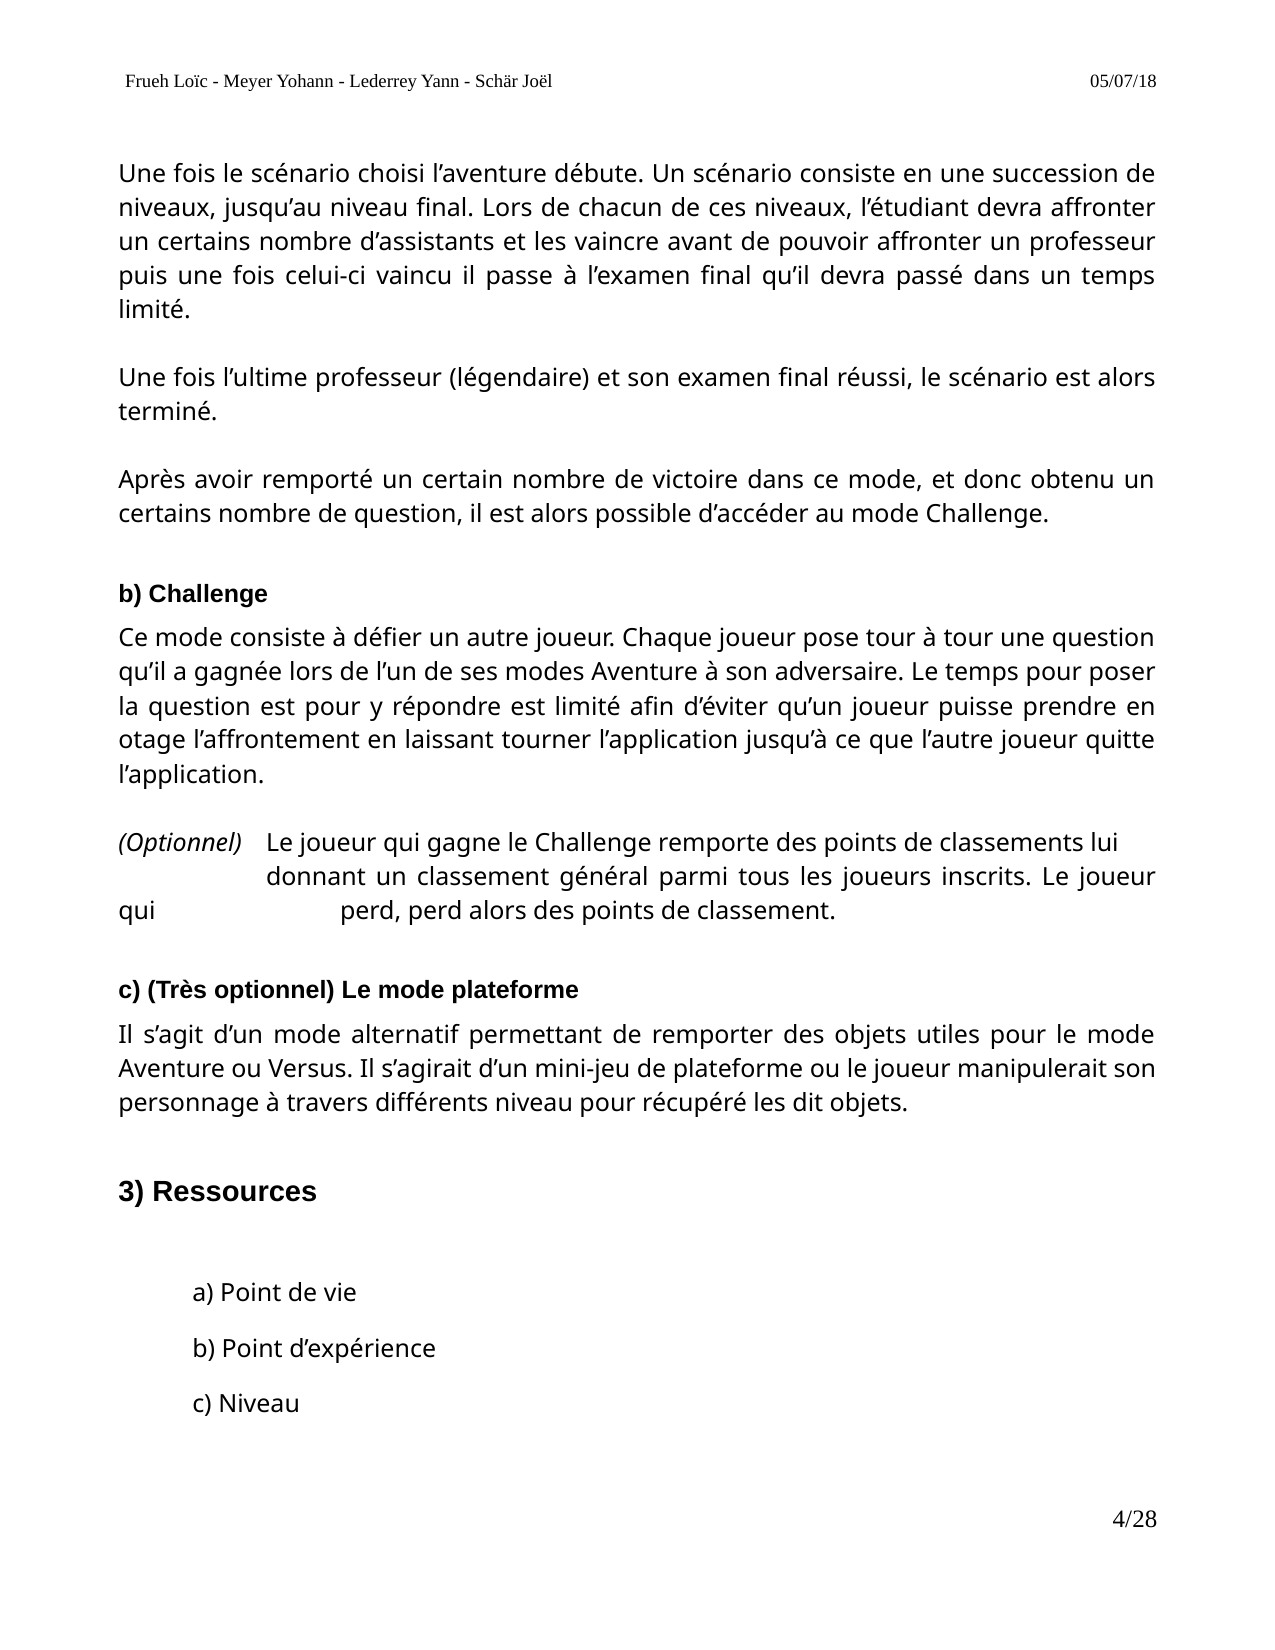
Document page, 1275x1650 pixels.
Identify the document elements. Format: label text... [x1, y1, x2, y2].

subtitle 3) Ressources [118, 1173, 1157, 1207]
text c) Niveau [118, 1386, 1157, 1420]
subtitle b) Challenge [118, 579, 1157, 607]
text a) Point de vie [118, 1274, 1157, 1309]
text Ce mode consiste à défier un autre joueur. Chaque joueur pose tour à tour une question qu’il a gagnée lors de l’un de ses modes Aventure à son adversaire. Le temps pour poser la question est pour y répondre est limité afin d’éviter qu’un joueur puisse prendre en otage l’affrontement en laissant tourner l’application jusqu’à ce que l’autre joueur quitte l’application. [118, 620, 1157, 790]
text Après avoir remporté un certain nombre de victoire dans ce mode, et donc obtenu un certains nombre de question, il est alors possible d’accéder au mode Challenge. [118, 462, 1157, 530]
text (Optionnel) Le joueur qui gagne le Challenge remporte des points de classements lui donnant un classement général parmi tous les joueurs inscrits. Le joueur qui perd, perd alors des points de classement. [118, 824, 1157, 927]
text Il s’agit d’un mode alternatif permettant de remporter des objets utiles pour le mode Aventure ou Versus. Il s’agirait d’un mini-jeu de plateforme ou le joueur manipulerait son personnage à travers différents niveau pour récupéré les dit objets. [118, 1016, 1157, 1119]
text b) Point d’expérience [118, 1330, 1157, 1364]
subtitle c) (Très optionnel) Le mode plateforme [118, 975, 1157, 1004]
text Une fois l’ultime professeur (légendaire) et son examen final réussi, le scénario est alors terminé. [118, 360, 1157, 428]
text Une fois le scénario choisi l’aventure débute. Un scénario consiste en une succession de niveaux, jusqu’au niveau final. Lors de chacun de ces niveaux, l’étudiant devra affronter un certains nombre d’assistants et les vaincre avant de pouvoir affronter un professeur puis une fois celui-ci vaincu il passe à l’examen final qu’il devra passé dans un temps limité. [118, 155, 1157, 326]
